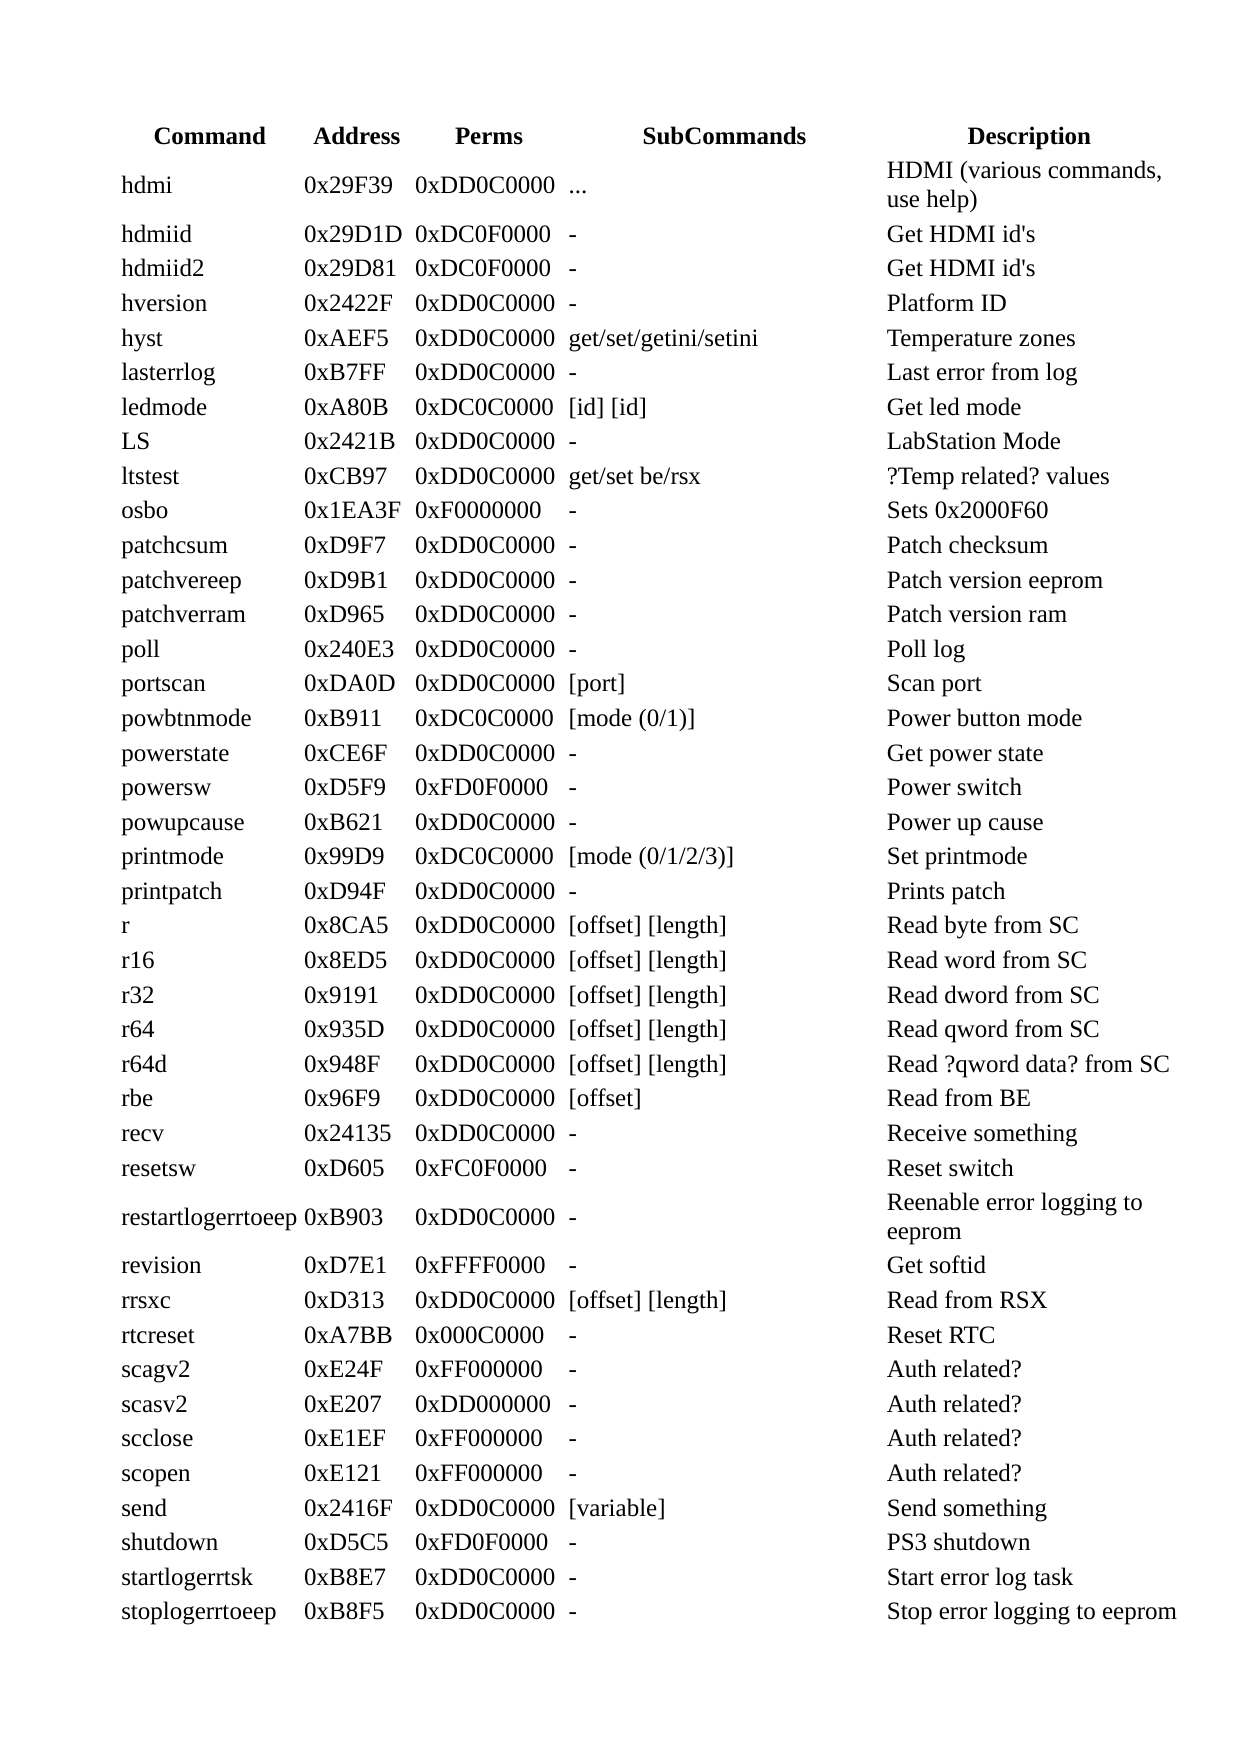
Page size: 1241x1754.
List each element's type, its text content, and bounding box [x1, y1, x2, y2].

table_cell - [565, 424, 884, 458]
table_cell 0xA80B [301, 389, 412, 423]
table_cell 0x8ED5 [301, 942, 412, 977]
table_cell Get led mode [884, 389, 1181, 423]
table_cell 0xDC0F0000 [412, 251, 565, 285]
table_cell 0x29D81 [301, 251, 412, 285]
table_cell 0xDD0C0000 [412, 1282, 565, 1317]
table_cell 0x1EA3F [301, 493, 412, 527]
table_cell 0x24135 [301, 1115, 412, 1150]
table_cell 0xB7FF [301, 354, 412, 389]
table_cell powupcause [118, 804, 301, 838]
table_cell osbo [118, 493, 301, 527]
table_cell Read byte from SC [884, 908, 1181, 942]
table_cell 0xDA0D [301, 666, 412, 700]
table_cell HDMI (various commands, use help) [884, 153, 1181, 216]
table_cell - [565, 769, 884, 804]
table_cell poll [118, 631, 301, 666]
table_cell - [565, 251, 884, 285]
table_cell r64d [118, 1046, 301, 1081]
table_cell 0xE24F [301, 1351, 412, 1386]
table_cell revision [118, 1248, 301, 1282]
table_cell Send something [884, 1490, 1181, 1524]
table_cell 0xE207 [301, 1386, 412, 1421]
table_cell 0x9191 [301, 977, 412, 1011]
table_cell 0x29F39 [301, 153, 412, 216]
table_cell 0xDD0C0000 [412, 562, 565, 596]
table_cell [offset] [length] [565, 1282, 884, 1317]
table_cell - [565, 1351, 884, 1386]
table_cell lasterrlog [118, 354, 301, 389]
table_cell 0xDD0C0000 [412, 153, 565, 216]
table_cell Prints patch [884, 873, 1181, 908]
table_cell portscan [118, 666, 301, 700]
table_cell recv [118, 1115, 301, 1150]
table_cell 0xDD0C0000 [412, 458, 565, 493]
table_cell 0xDD0C0000 [412, 631, 565, 666]
table_cell [variable] [565, 1490, 884, 1524]
table_cell 0xD9F7 [301, 527, 412, 562]
table_cell 0x2422F [301, 285, 412, 320]
table_cell Read from BE [884, 1081, 1181, 1115]
table_cell [offset] [length] [565, 908, 884, 942]
table_cell patchverram [118, 596, 301, 631]
table_cell 0xDD0C0000 [412, 1011, 565, 1046]
table_cell 0xDD0C0000 [412, 424, 565, 458]
table_cell 0xCE6F [301, 735, 412, 769]
table_cell Read word from SC [884, 942, 1181, 977]
table_cell Reset RTC [884, 1317, 1181, 1351]
table_cell - [565, 1115, 884, 1150]
table_cell 0xFF000000 [412, 1455, 565, 1490]
table_cell patchvereep [118, 562, 301, 596]
table_cell Start error log task [884, 1559, 1181, 1593]
table_cell 0xD965 [301, 596, 412, 631]
table_cell [offset] [length] [565, 1011, 884, 1046]
table_cell 0xE121 [301, 1455, 412, 1490]
table_cell ledmode [118, 389, 301, 423]
table_cell - [565, 596, 884, 631]
table_cell - [565, 493, 884, 527]
table_cell Sets 0x2000F60 [884, 493, 1181, 527]
table_cell r [118, 908, 301, 942]
table_cell 0xDD0C0000 [412, 804, 565, 838]
table_cell - [565, 1559, 884, 1593]
table_cell Reset switch [884, 1150, 1181, 1184]
table_cell - [565, 1455, 884, 1490]
table_cell Power switch [884, 769, 1181, 804]
table_cell 0x29D1D [301, 216, 412, 251]
table_cell Read qword from SC [884, 1011, 1181, 1046]
table_cell - [565, 1317, 884, 1351]
table_cell - [565, 527, 884, 562]
table_cell 0xDC0F0000 [412, 216, 565, 251]
table_cell - [565, 216, 884, 251]
table_cell - [565, 735, 884, 769]
table_header SubCommands [565, 118, 884, 153]
table_cell scopen [118, 1455, 301, 1490]
table_cell 0xCB97 [301, 458, 412, 493]
table_cell hversion [118, 285, 301, 320]
table_cell Reenable error logging to eeprom [884, 1184, 1181, 1248]
table_cell Read from RSX [884, 1282, 1181, 1317]
table_cell 0xD313 [301, 1282, 412, 1317]
table_cell - [565, 1150, 884, 1184]
table_cell 0x948F [301, 1046, 412, 1081]
table_cell Patch version ram [884, 596, 1181, 631]
table_cell hyst [118, 320, 301, 354]
table_cell 0xFD0F0000 [412, 769, 565, 804]
table_cell patchcsum [118, 527, 301, 562]
table_cell - [565, 354, 884, 389]
table_cell hdmi [118, 153, 301, 216]
table_cell scasv2 [118, 1386, 301, 1421]
table_cell printmode [118, 839, 301, 873]
table_cell [offset] [length] [565, 942, 884, 977]
table_cell Patch version eeprom [884, 562, 1181, 596]
table_cell PS3 shutdown [884, 1524, 1181, 1559]
table_header Perms [412, 118, 565, 153]
table_cell 0xDD0C0000 [412, 1115, 565, 1150]
table_cell 0xDD0C0000 [412, 1046, 565, 1081]
table_cell Auth related? [884, 1421, 1181, 1455]
table_cell 0x2416F [301, 1490, 412, 1524]
table_cell Patch checksum [884, 527, 1181, 562]
table_cell Power button mode [884, 700, 1181, 735]
table_cell 0x000C0000 [412, 1317, 565, 1351]
table_cell LabStation Mode [884, 424, 1181, 458]
table_cell - [565, 873, 884, 908]
table_cell 0xFF000000 [412, 1421, 565, 1455]
table_cell hdmiid2 [118, 251, 301, 285]
table_cell 0xE1EF [301, 1421, 412, 1455]
table_cell send [118, 1490, 301, 1524]
table_cell Temperature zones [884, 320, 1181, 354]
table_cell Last error from log [884, 354, 1181, 389]
table_cell 0xD7E1 [301, 1248, 412, 1282]
table_cell powerstate [118, 735, 301, 769]
table_cell get/set/getini/setini [565, 320, 884, 354]
table_cell 0xDD0C0000 [412, 942, 565, 977]
table_cell - [565, 1184, 884, 1248]
table_cell [port] [565, 666, 884, 700]
table_cell 0xDD0C0000 [412, 1184, 565, 1248]
table_cell powbtnmode [118, 700, 301, 735]
table_cell 0xB911 [301, 700, 412, 735]
table_cell Poll log [884, 631, 1181, 666]
table_cell 0xA7BB [301, 1317, 412, 1351]
table_cell - [565, 1248, 884, 1282]
table_cell 0xF0000000 [412, 493, 565, 527]
table_cell r16 [118, 942, 301, 977]
table_cell 0xDD0C0000 [412, 1559, 565, 1593]
table_cell get/set be/rsx [565, 458, 884, 493]
table_cell LS [118, 424, 301, 458]
table_cell 0x8CA5 [301, 908, 412, 942]
table_cell 0xDD0C0000 [412, 908, 565, 942]
table_cell 0xB903 [301, 1184, 412, 1248]
table_cell - [565, 1524, 884, 1559]
table_cell - [565, 1421, 884, 1455]
table_cell scclose [118, 1421, 301, 1455]
table_cell 0xDD0C0000 [412, 1490, 565, 1524]
table_cell Stop error logging to eeprom [884, 1594, 1181, 1628]
table_cell rtcreset [118, 1317, 301, 1351]
table_cell - [565, 804, 884, 838]
table_cell Get HDMI id's [884, 251, 1181, 285]
table_cell 0xDD000000 [412, 1386, 565, 1421]
table_cell 0xDD0C0000 [412, 354, 565, 389]
table_cell 0xD9B1 [301, 562, 412, 596]
table_cell powersw [118, 769, 301, 804]
table_header Description [884, 118, 1181, 153]
table_cell printpatch [118, 873, 301, 908]
table_cell 0xFF000000 [412, 1351, 565, 1386]
table_cell 0xFC0F0000 [412, 1150, 565, 1184]
table_cell - [565, 562, 884, 596]
table_cell [offset] [565, 1081, 884, 1115]
table_cell scagv2 [118, 1351, 301, 1386]
table_cell [mode (0/1/2/3)] [565, 839, 884, 873]
table_cell 0xDD0C0000 [412, 1594, 565, 1628]
table_cell Power up cause [884, 804, 1181, 838]
table_cell 0xDD0C0000 [412, 320, 565, 354]
table_cell 0x240E3 [301, 631, 412, 666]
table_cell Set printmode [884, 839, 1181, 873]
table_cell Receive something [884, 1115, 1181, 1150]
table_cell ltstest [118, 458, 301, 493]
table_cell - [565, 1594, 884, 1628]
table_cell [offset] [length] [565, 1046, 884, 1081]
table_cell 0xDC0C0000 [412, 700, 565, 735]
table_cell Auth related? [884, 1455, 1181, 1490]
table_cell 0xDD0C0000 [412, 977, 565, 1011]
table_cell Auth related? [884, 1351, 1181, 1386]
table_cell rbe [118, 1081, 301, 1115]
table_cell restartlogerrtoeep [118, 1184, 301, 1248]
table_cell 0xDD0C0000 [412, 735, 565, 769]
table_cell 0xDD0C0000 [412, 666, 565, 700]
table_cell stoplogerrtoeep [118, 1594, 301, 1628]
table_cell 0xD605 [301, 1150, 412, 1184]
table_cell rrsxc [118, 1282, 301, 1317]
table_header Address [301, 118, 412, 153]
table_cell 0xFD0F0000 [412, 1524, 565, 1559]
table_cell shutdown [118, 1524, 301, 1559]
table_cell Get softid [884, 1248, 1181, 1282]
table_cell Get HDMI id's [884, 216, 1181, 251]
table_cell Get power state [884, 735, 1181, 769]
table_cell - [565, 285, 884, 320]
table_cell r64 [118, 1011, 301, 1046]
table_cell 0xDD0C0000 [412, 1081, 565, 1115]
table_cell 0x2421B [301, 424, 412, 458]
table_cell 0xD5C5 [301, 1524, 412, 1559]
table_cell - [565, 631, 884, 666]
table_cell 0x99D9 [301, 839, 412, 873]
table_cell 0x935D [301, 1011, 412, 1046]
table_cell 0x96F9 [301, 1081, 412, 1115]
table_cell 0xDD0C0000 [412, 285, 565, 320]
table_cell Scan port [884, 666, 1181, 700]
table_cell Read ?qword data? from SC [884, 1046, 1181, 1081]
table_cell 0xB621 [301, 804, 412, 838]
table_cell 0xB8E7 [301, 1559, 412, 1593]
table_cell [offset] [length] [565, 977, 884, 1011]
table_cell 0xDD0C0000 [412, 596, 565, 631]
table_cell 0xDD0C0000 [412, 527, 565, 562]
table_cell Read dword from SC [884, 977, 1181, 1011]
table_cell resetsw [118, 1150, 301, 1184]
table_cell ?Temp related? values [884, 458, 1181, 493]
table_cell 0xD5F9 [301, 769, 412, 804]
table_cell ... [565, 153, 884, 216]
table_cell Auth related? [884, 1386, 1181, 1421]
table_cell 0xDC0C0000 [412, 389, 565, 423]
table_cell startlogerrtsk [118, 1559, 301, 1593]
table_cell r32 [118, 977, 301, 1011]
table_cell 0xDC0C0000 [412, 839, 565, 873]
table_cell - [565, 1386, 884, 1421]
table_cell 0xAEF5 [301, 320, 412, 354]
table_cell 0xDD0C0000 [412, 873, 565, 908]
table_cell [id] [id] [565, 389, 884, 423]
table_cell 0xD94F [301, 873, 412, 908]
table_cell hdmiid [118, 216, 301, 251]
table_header Command [118, 118, 301, 153]
table_cell Platform ID [884, 285, 1181, 320]
table_cell 0xFFFF0000 [412, 1248, 565, 1282]
table_cell [mode (0/1)] [565, 700, 884, 735]
table_cell 0xB8F5 [301, 1594, 412, 1628]
